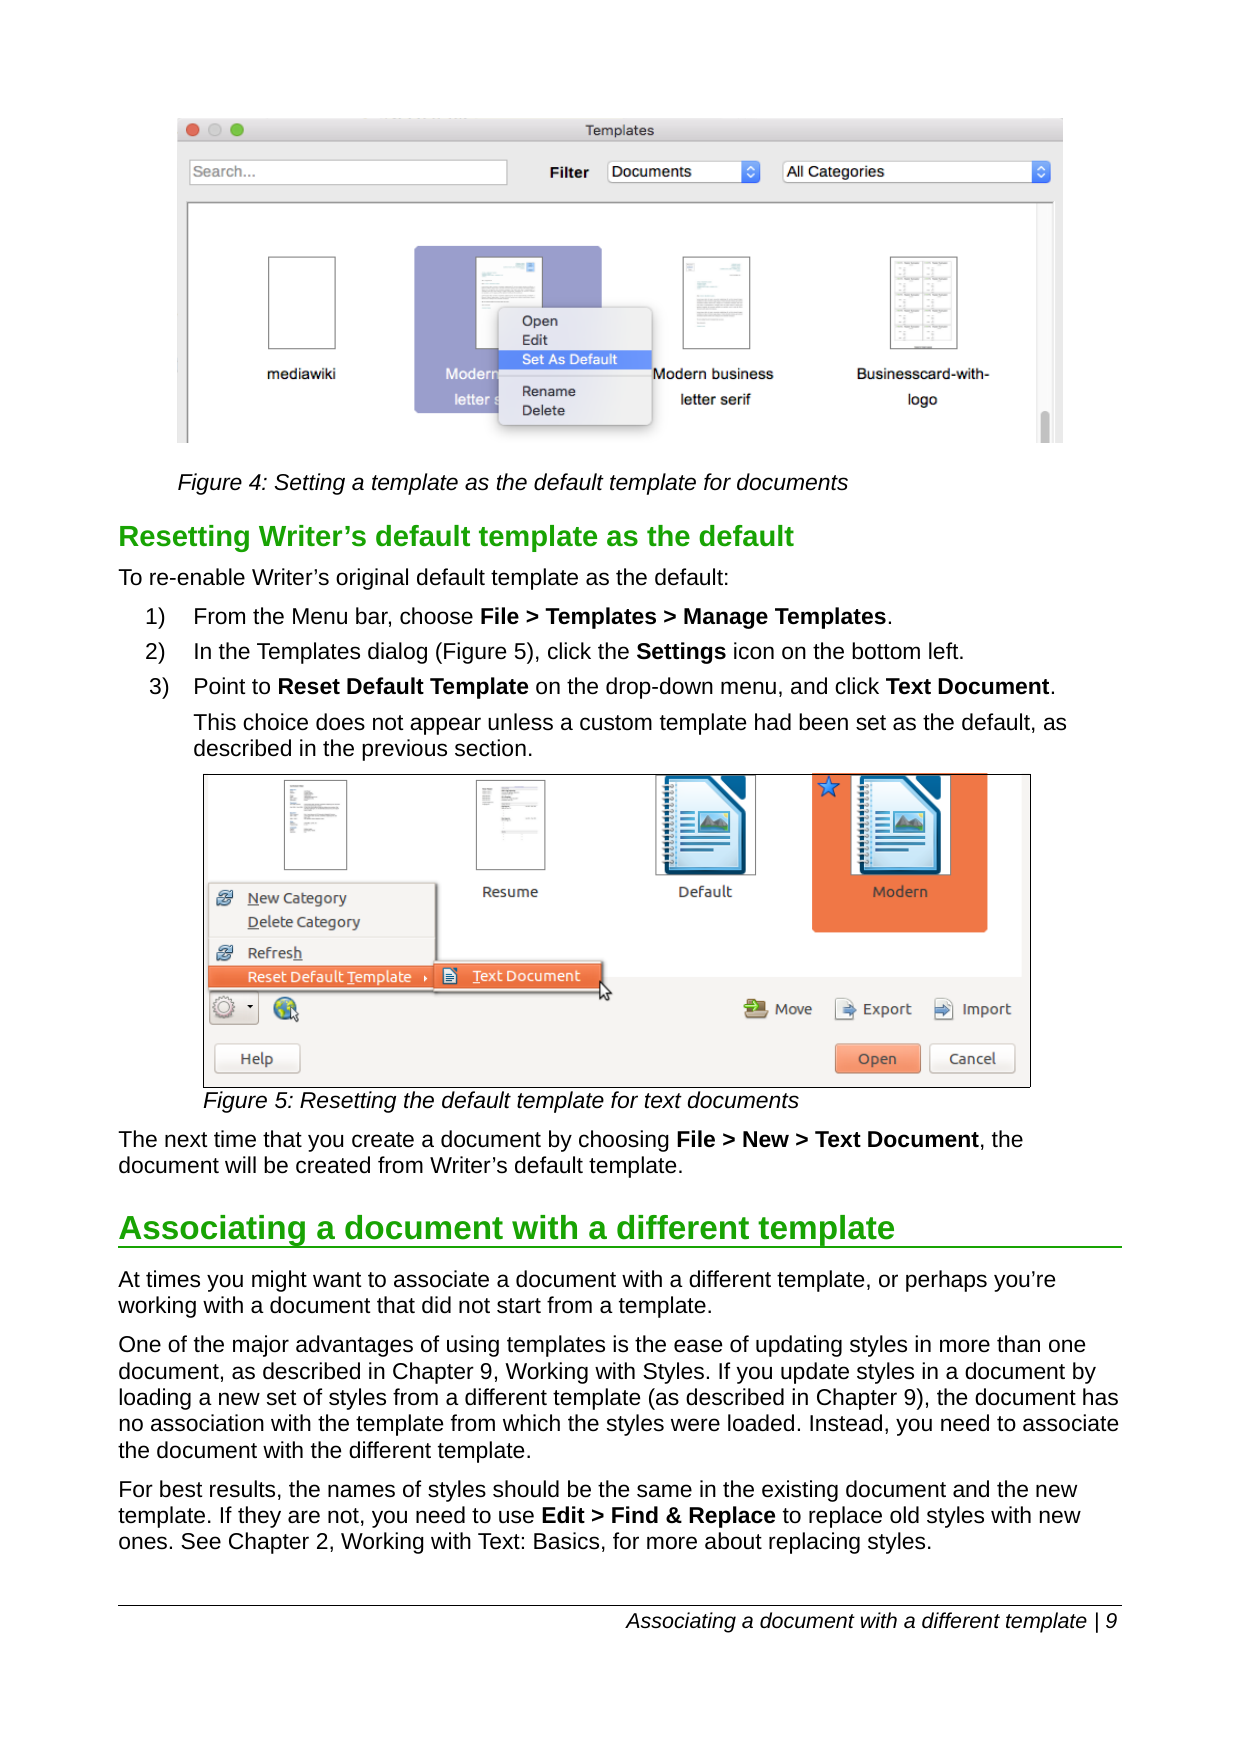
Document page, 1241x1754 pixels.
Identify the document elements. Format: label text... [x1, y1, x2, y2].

text At times you might want to associate a document with a different template, or perhaps you’re working with a document that did not start from a template. [118, 1266, 1122, 1319]
picture [204, 775, 1030, 1087]
list From the Menu bar, choose File > Templates > Manage Templates. [165, 603, 1122, 629]
text The next time that you create a document by choosing File > New > Text Document, the document will be created from Writer’s default template. [118, 1126, 1122, 1178]
list In the Templates dialog (Figure 5), click the Settings icon on the bottom left. [165, 638, 1122, 664]
subtitle Resetting Writer’s default template as the default [118, 519, 1122, 552]
text Figure 4: Setting a template as the default template for documents [177, 469, 1063, 495]
text For best results, the names of styles should be the same in the existing document and the new template. If they are not, you need to use Edit > Find & Replace to replace old styles with new ones. See Chapter 2, Working with Text: Basics, for more about replacing styles. [118, 1476, 1122, 1554]
text One of the major advantages of using templates is the ease of updating styles in more than one document, as described in Chapter 9, Working with Styles. If you update styles in a document by loading a new set of styles from a different template (as described in Chapter 9), the document has no association with the template from which the styles were loaded. Instead, you need to associate the document with the different template. [118, 1331, 1122, 1463]
text Figure 5: Resetting the default template for text documents [203, 1087, 1037, 1113]
text This choice does not appear unless a custom template had been set as the default, as described in the previous section. [193, 708, 1122, 761]
picture [177, 118, 1063, 443]
subtitle Associating a document with a different template [118, 1208, 1122, 1246]
list Point to Reset Default Template on the drop-down menu, and click Text Document. [169, 673, 1122, 699]
list To re-enable Writer’s original default template as the default: [118, 564, 1122, 590]
